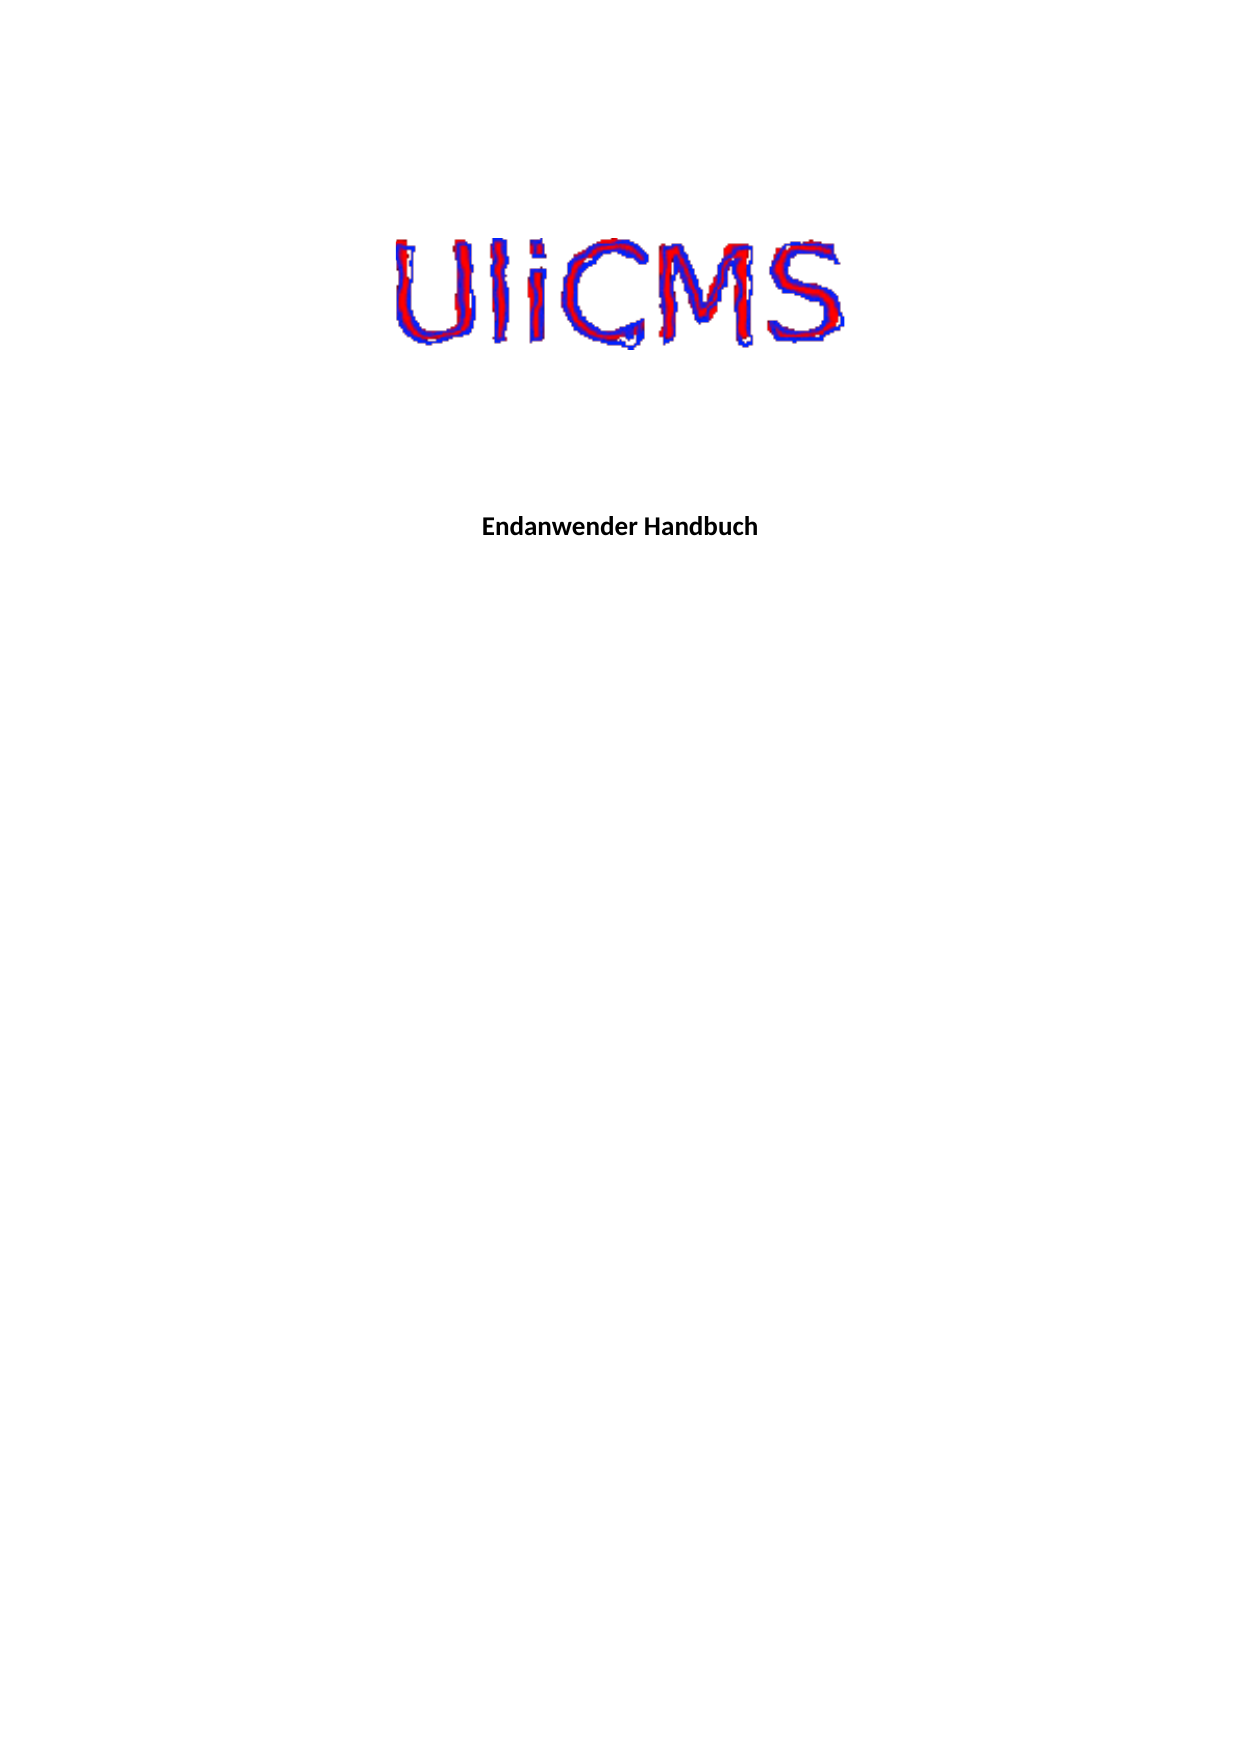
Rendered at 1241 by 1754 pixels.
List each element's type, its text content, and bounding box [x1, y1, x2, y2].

text Endanwender Handbuch [148, 509, 1093, 542]
picture [395, 238, 845, 350]
